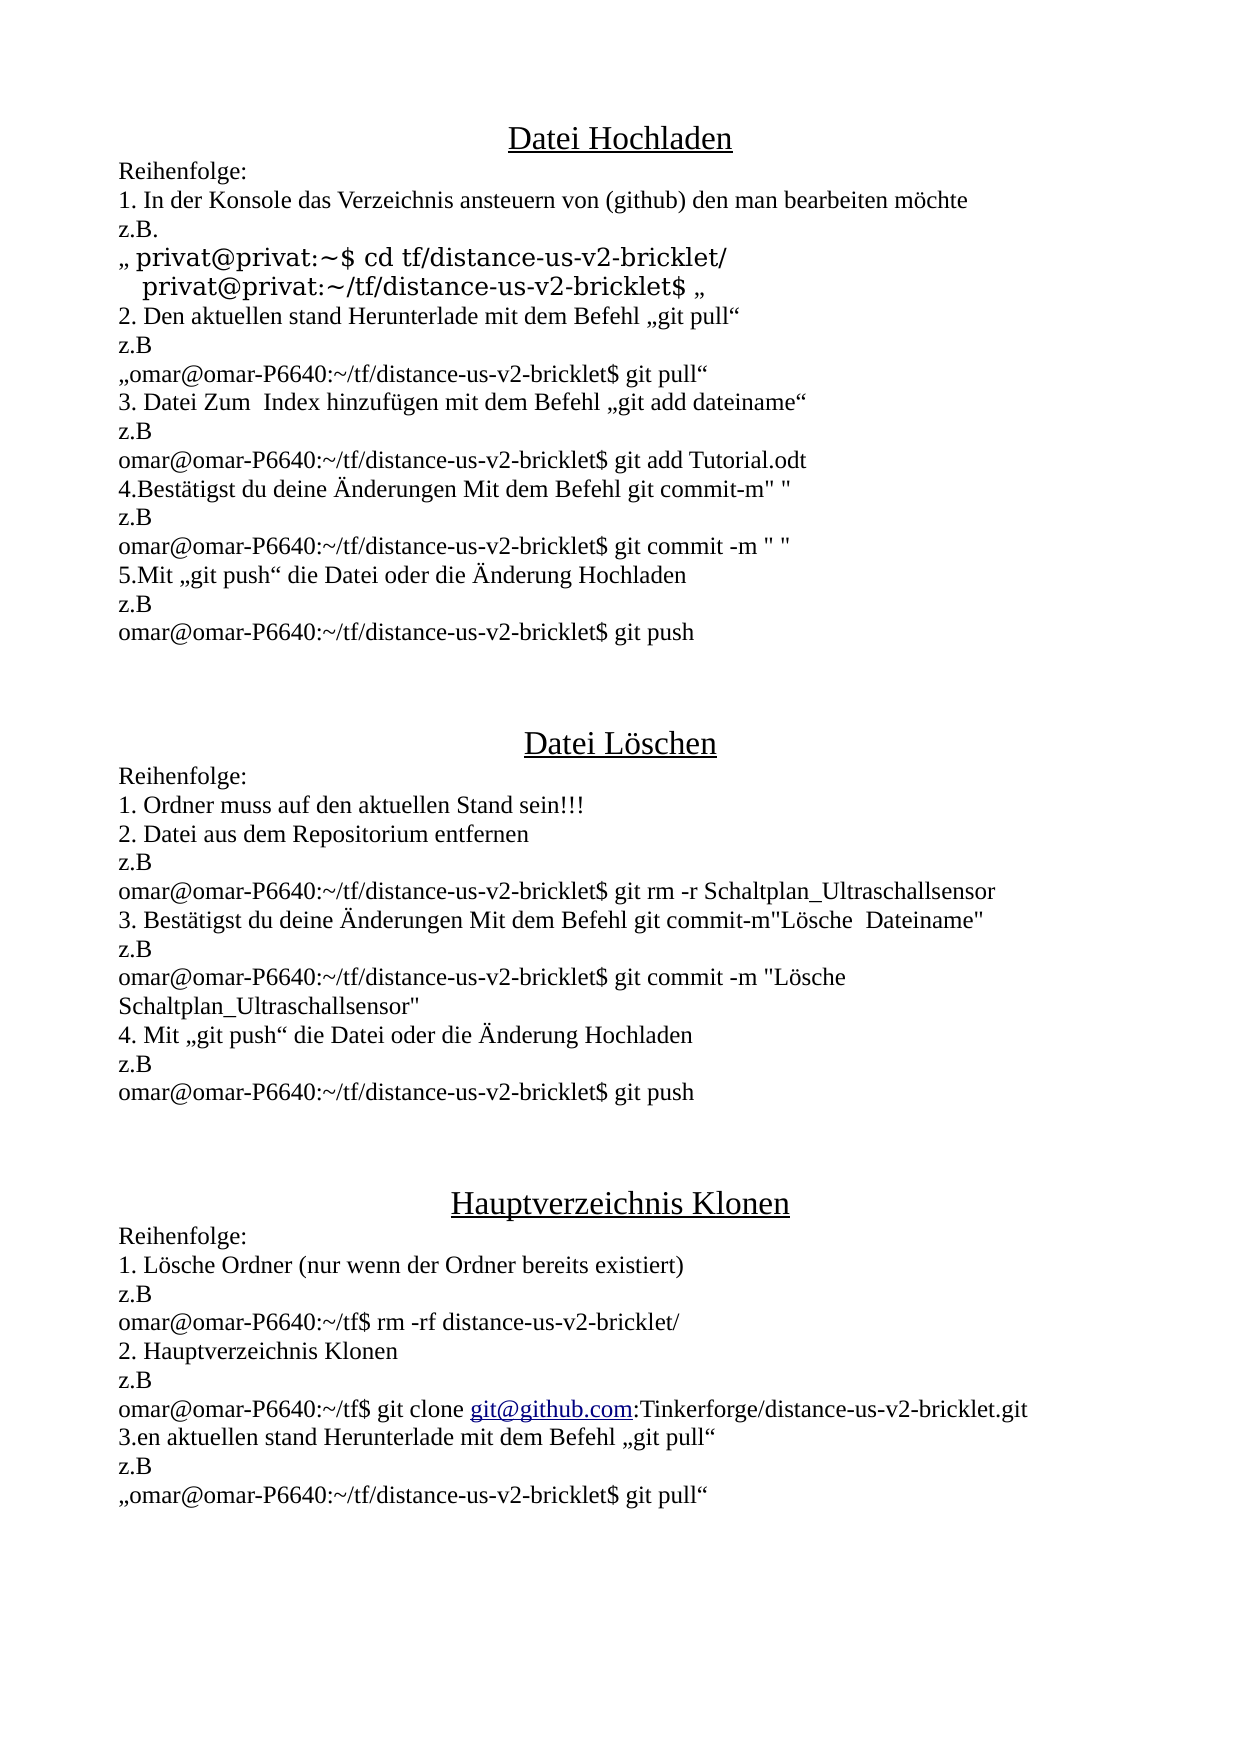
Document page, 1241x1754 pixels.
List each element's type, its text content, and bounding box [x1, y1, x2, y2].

text omar@omar-P6640:~/tf/distance-us-v2-bricklet$ git commit -m "Lösche Schaltplan_Ultraschallsensor" [118, 962, 1122, 1020]
text Datei Löschen [118, 723, 1122, 761]
text 2. Datei aus dem Repositorium entfernen [118, 819, 1122, 847]
text z.B [118, 934, 1122, 962]
text 4. Mit „git push“ die Datei oder die Änderung Hochladen [118, 1020, 1122, 1049]
text 1. Lösche Ordner (nur wenn der Ordner bereits existiert) [118, 1250, 1122, 1279]
text privat@privat:~/tf/distance-us-v2-bricklet$ „ [118, 272, 1122, 301]
text 1. In der Konsole das Verzeichnis ansteuern von (github) den man bearbeiten möchte [118, 185, 1122, 214]
text z.B [118, 1049, 1122, 1077]
text z.B. [118, 214, 1122, 243]
text Reihenfolge: [118, 1221, 1122, 1250]
text z.B [118, 502, 1122, 531]
text 2. Den aktuellen stand Herunterlade mit dem Befehl „git pull“ [118, 301, 1122, 330]
text 3.en aktuellen stand Herunterlade mit dem Befehl „git pull“ [118, 1422, 1122, 1451]
text Reihenfolge: [118, 156, 1122, 185]
text z.B [118, 589, 1122, 617]
text Reihenfolge: [118, 761, 1122, 790]
text 4.Bestätigst du deine Änderungen Mit dem Befehl git commit-m" " [118, 474, 1122, 502]
text omar@omar-P6640:~/tf/distance-us-v2-bricklet$ git add Tutorial.odt [118, 445, 1122, 474]
text omar@omar-P6640:~/tf$ rm -rf distance-us-v2-bricklet/ [118, 1307, 1122, 1336]
text z.B [118, 1279, 1122, 1307]
text Hauptverzeichnis Klonen [118, 1183, 1122, 1221]
text omar@omar-P6640:~/tf/distance-us-v2-bricklet$ git rm -r Schaltplan_Ultraschallsensor [118, 876, 1122, 905]
text 1. Ordner muss auf den aktuellen Stand sein!!! [118, 790, 1122, 819]
text 5.Mit „git push“ die Datei oder die Änderung Hochladen [118, 560, 1122, 589]
text 2. Hauptverzeichnis Klonen [118, 1336, 1122, 1365]
text Datei Hochladen [118, 118, 1122, 156]
text „ privat@privat:~$ cd tf/distance-us-v2-bricklet/ [118, 243, 1122, 272]
text z.B [118, 1451, 1122, 1480]
text „omar@omar-P6640:~/tf/distance-us-v2-bricklet$ git pull“ [118, 1480, 1122, 1509]
text z.B [118, 847, 1122, 876]
text „omar@omar-P6640:~/tf/distance-us-v2-bricklet$ git pull“ [118, 359, 1122, 387]
text z.B [118, 1365, 1122, 1394]
text omar@omar-P6640:~/tf/distance-us-v2-bricklet$ git push [118, 1077, 1122, 1106]
text 3. Datei Zum Index hinzufügen mit dem Befehl „git add dateiname“ [118, 387, 1122, 416]
text omar@omar-P6640:~/tf/distance-us-v2-bricklet$ git push [118, 617, 1122, 646]
text 3. Bestätigst du deine Änderungen Mit dem Befehl git commit-m"Lösche Dateiname" [118, 905, 1122, 934]
text z.B [118, 416, 1122, 445]
text omar@omar-P6640:~/tf/distance-us-v2-bricklet$ git commit -m " " [118, 531, 1122, 560]
text omar@omar-P6640:~/tf$ git clone git@github.com:Tinkerforge/distance-us-v2-bricklet.git [118, 1394, 1122, 1422]
text z.B [118, 330, 1122, 359]
